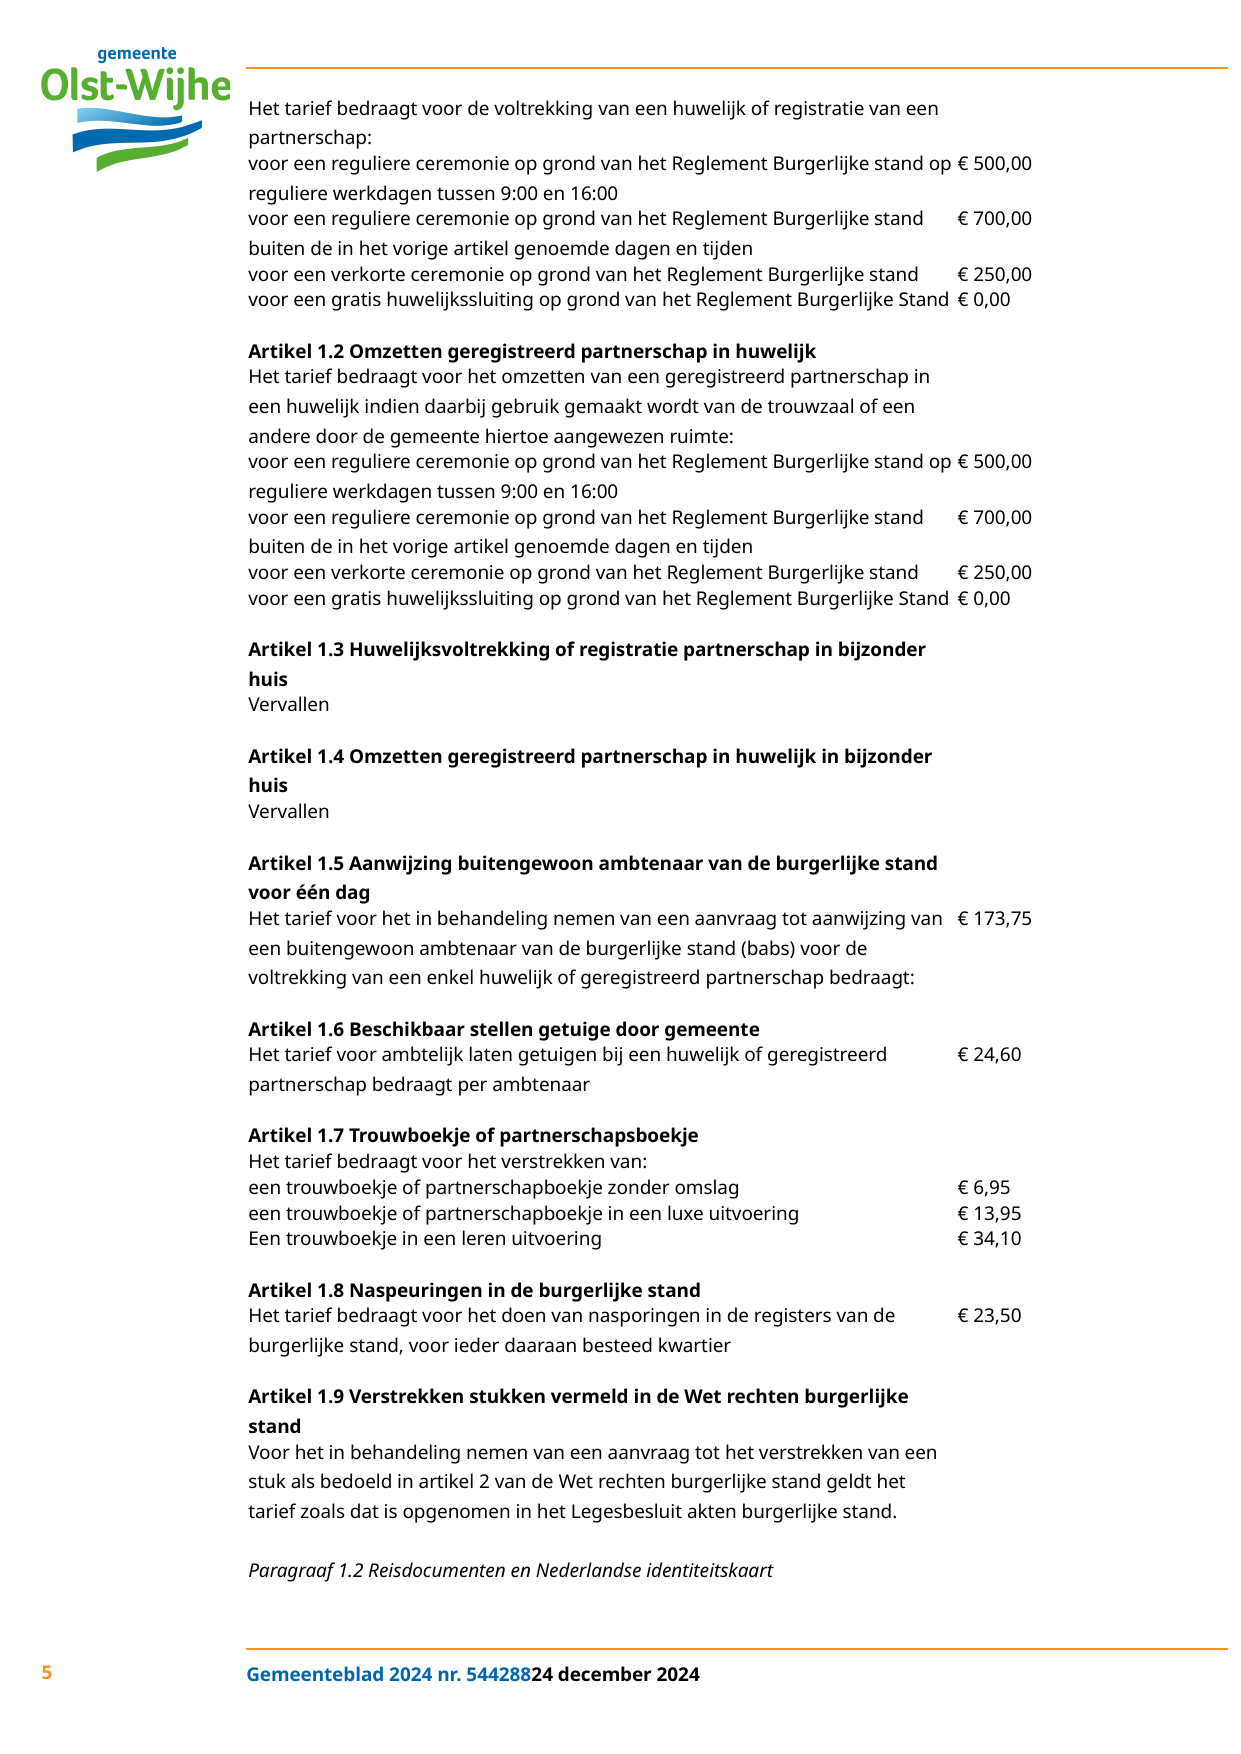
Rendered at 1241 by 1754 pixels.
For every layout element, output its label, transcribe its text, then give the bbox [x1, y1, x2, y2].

table_cell Artikel 1.8 Naspeuringen in de burgerlijke stand [248, 1277, 957, 1303]
table_cell Het tarief bedraagt voor het doen van nasporingen in de registers van de burgerlijke stand, voor ieder daaraan besteed kwartier [248, 1303, 957, 1358]
table_cell Het tarief bedraagt voor de voltrekking van een huwelijk of registratie van een partnerschap: [248, 95, 957, 150]
table_cell Het tarief voor ambtelijk laten getuigen bij een huwelijk of geregistreerd partnerschap bedraagt per ambtenaar [248, 1042, 957, 1097]
table_cell voor een verkorte ceremonie op grond van het Reglement Burgerlijke stand [248, 559, 957, 585]
table_cell € 173,75 [958, 905, 1152, 990]
table_cell € 0,00 [958, 286, 1152, 312]
table_cell [958, 850, 1152, 905]
table_cell Vervallen [248, 799, 957, 824]
table_cell voor een reguliere ceremonie op grond van het Reglement Burgerlijke stand op reguliere werkdagen tussen 9:00 en 16:00 [248, 150, 957, 205]
table_cell € 0,00 [958, 585, 1152, 611]
table_cell Artikel 1.2 Omzetten geregistreerd partnerschap in huwelijk [248, 338, 957, 364]
table_cell [248, 312, 957, 338]
table_cell € 250,00 [958, 559, 1152, 585]
table_cell [958, 743, 1152, 798]
table_cell [958, 718, 1152, 743]
table_cell Artikel 1.9 Verstrekken stukken vermeld in de Wet rechten burgerlijke stand [248, 1384, 957, 1439]
table_cell [958, 1097, 1152, 1123]
table_cell [958, 1148, 1152, 1174]
table_cell [958, 611, 1152, 636]
table_cell € 500,00 [958, 150, 1152, 205]
table_cell Artikel 1.7 Trouwboekje of partnerschapsboekje [248, 1123, 957, 1148]
table_cell [958, 1439, 1152, 1524]
table_cell Vervallen [248, 692, 957, 717]
table_cell [248, 611, 957, 636]
table_cell voor een reguliere ceremonie op grond van het Reglement Burgerlijke stand buiten de in het vorige artikel genoemde dagen en tijden [248, 504, 957, 559]
table_cell € 700,00 [958, 504, 1152, 559]
table_cell [248, 824, 957, 850]
table_cell € 500,00 [958, 449, 1152, 504]
table_cell [248, 1358, 957, 1384]
table_cell [958, 799, 1152, 824]
table_cell Artikel 1.5 Aanwijzing buitengewoon ambtenaar van de burgerlijke stand voor één dag [248, 850, 957, 905]
table_cell voor een reguliere ceremonie op grond van het Reglement Burgerlijke stand op reguliere werkdagen tussen 9:00 en 16:00 [248, 449, 957, 504]
table_cell [248, 990, 957, 1016]
table_cell € 23,50 [958, 1303, 1152, 1358]
table_cell [958, 1123, 1152, 1148]
table_cell [958, 312, 1152, 338]
table_cell [958, 692, 1152, 717]
table_cell Voor het in behandeling nemen van een aanvraag tot het verstrekken van een stuk als bedoeld in artikel 2 van de Wet rechten burgerlijke stand geldt het tarief zoals dat is opgenomen in het Legesbesluit akten burgerlijke stand. [248, 1439, 957, 1524]
table_cell voor een reguliere ceremonie op grond van het Reglement Burgerlijke stand buiten de in het vorige artikel genoemde dagen en tijden [248, 205, 957, 261]
table_cell € 13,95 [958, 1200, 1152, 1226]
table_cell voor een verkorte ceremonie op grond van het Reglement Burgerlijke stand [248, 261, 957, 286]
table_cell Een trouwboekje in een leren uitvoering [248, 1226, 957, 1251]
table_cell [248, 1097, 957, 1123]
table_cell [958, 824, 1152, 850]
table_cell voor een gratis huwelijkssluiting op grond van het Reglement Burgerlijke Stand [248, 286, 957, 312]
table_cell [958, 990, 1152, 1016]
table_cell [958, 1277, 1152, 1303]
table_cell een trouwboekje of partnerschapboekje zonder omslag [248, 1174, 957, 1200]
text Paragraaf 1.2 Reisdocumenten en Nederlandse identiteitskaart [248, 1557, 1152, 1582]
table_cell Het tarief bedraagt voor het omzetten van een geregistreerd partnerschap in een huwelijk indien daarbij gebruik gemaakt wordt van de trouwzaal of een andere door de gemeente hiertoe aangewezen ruimte: [248, 364, 957, 448]
table_cell Het tarief voor het in behandeling nemen van een aanvraag tot aanwijzing van een buitengewoon ambtenaar van de burgerlijke stand (babs) voor de voltrekking van een enkel huwelijk of geregistreerd partnerschap bedraagt: [248, 905, 957, 990]
table_cell [248, 718, 957, 743]
table_cell Het tarief bedraagt voor het verstrekken van: [248, 1148, 957, 1174]
table_cell [958, 95, 1152, 150]
table_cell Artikel 1.6 Beschikbaar stellen getuige door gemeente [248, 1016, 957, 1042]
table_cell [958, 636, 1152, 692]
table_cell [248, 1251, 957, 1277]
table_cell [958, 1016, 1152, 1042]
table_cell Artikel 1.4 Omzetten geregistreerd partnerschap in huwelijk in bijzonder huis [248, 743, 957, 798]
table_cell € 24,60 [958, 1042, 1152, 1097]
table_cell € 34,10 [958, 1226, 1152, 1251]
table_cell [958, 1251, 1152, 1277]
picture [41, 47, 231, 172]
table_cell € 250,00 [958, 261, 1152, 286]
table_cell [958, 1384, 1152, 1439]
table_cell [958, 338, 1152, 364]
table_cell voor een gratis huwelijkssluiting op grond van het Reglement Burgerlijke Stand [248, 585, 957, 611]
table_cell [958, 1358, 1152, 1384]
table_cell een trouwboekje of partnerschapboekje in een luxe uitvoering [248, 1200, 957, 1226]
table_cell € 6,95 [958, 1174, 1152, 1200]
table_cell Artikel 1.3 Huwelijksvoltrekking of registratie partnerschap in bijzonder huis [248, 636, 957, 692]
table_cell [958, 364, 1152, 448]
table_cell € 700,00 [958, 205, 1152, 261]
